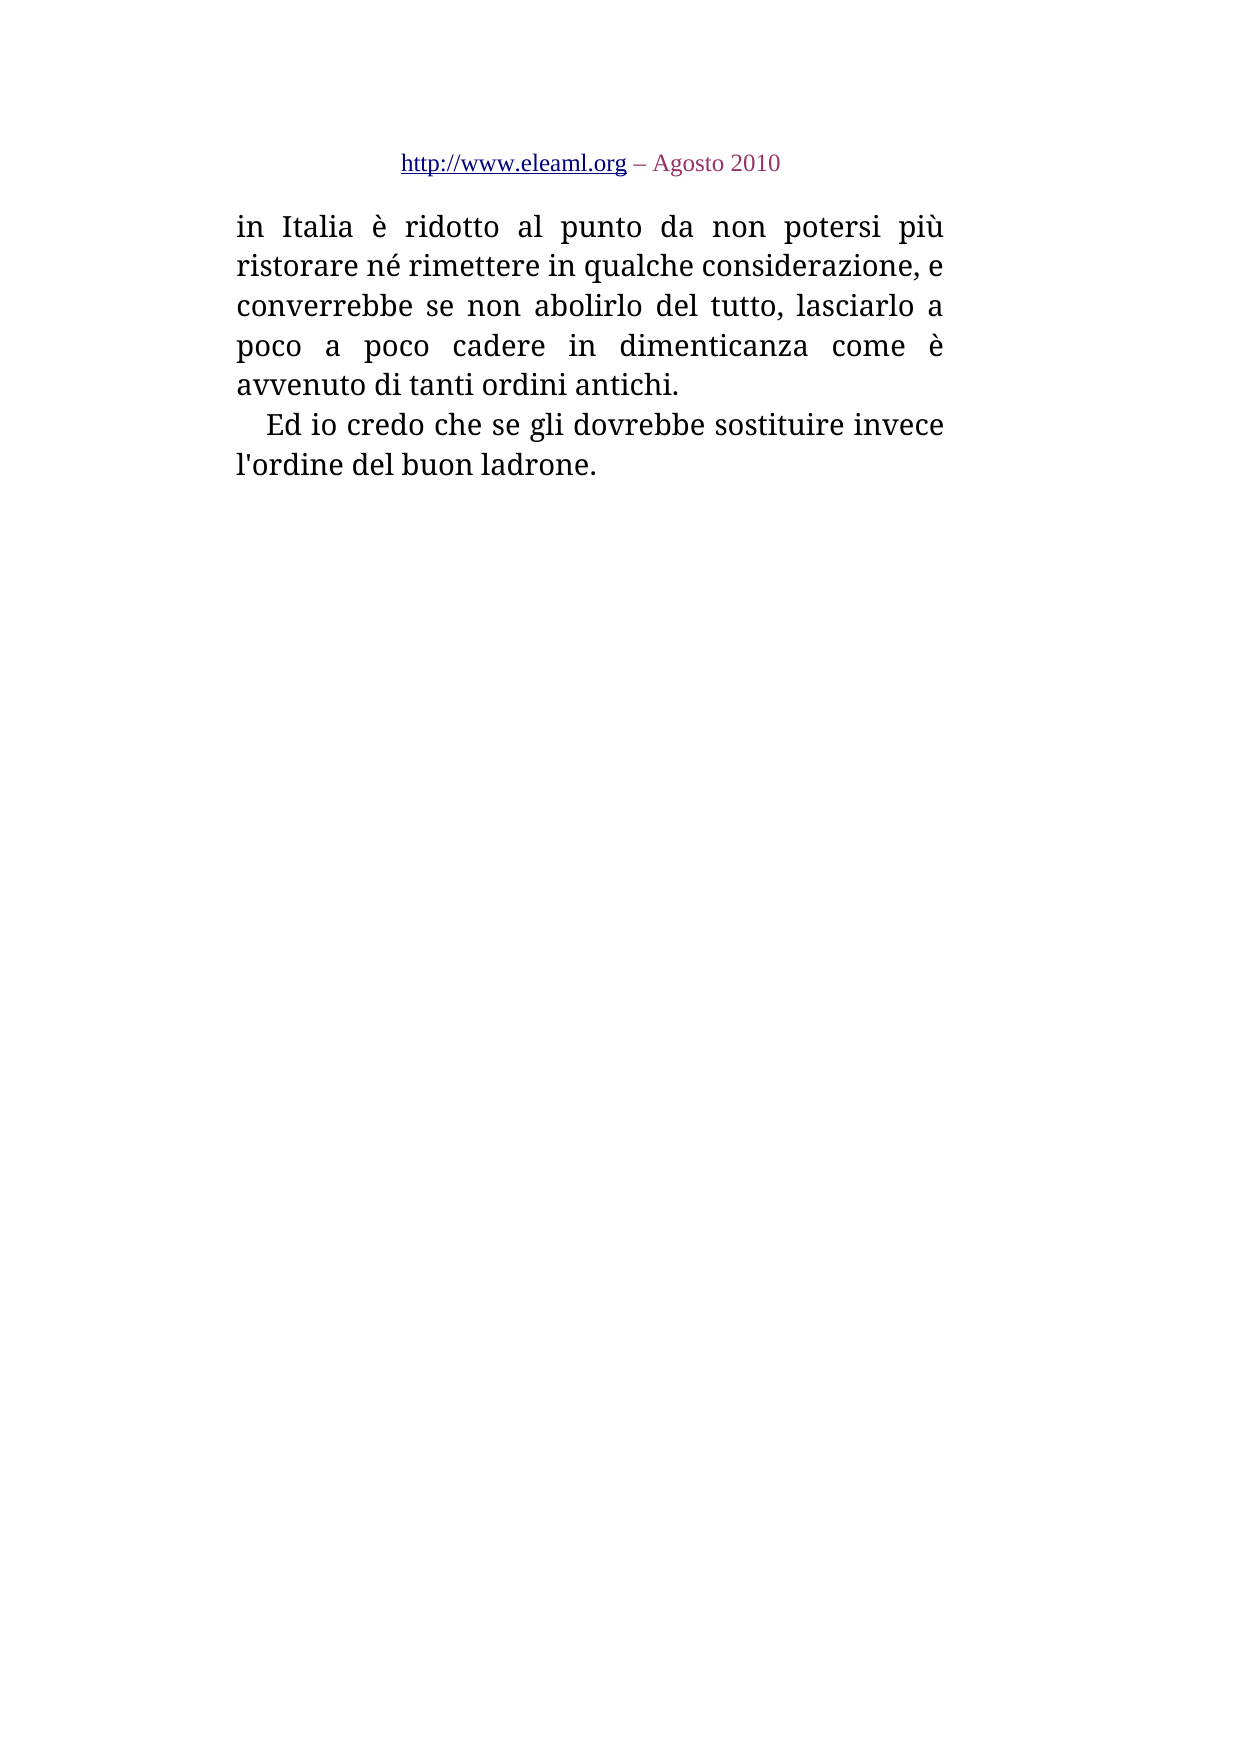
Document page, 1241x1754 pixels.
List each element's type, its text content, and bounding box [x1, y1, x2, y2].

text in Italia è ridotto al punto da non potersi più ristorare né rimettere in qualche considerazione, e converrebbe se non abolirlo del tutto, lasciarlo a poco a poco cadere in dimenticanza come è avvenuto di tanti ordini antichi. [236, 206, 945, 404]
text Ed io credo che se gli dovrebbe sostituire invece l'ordine del buon ladrone. [236, 404, 945, 484]
